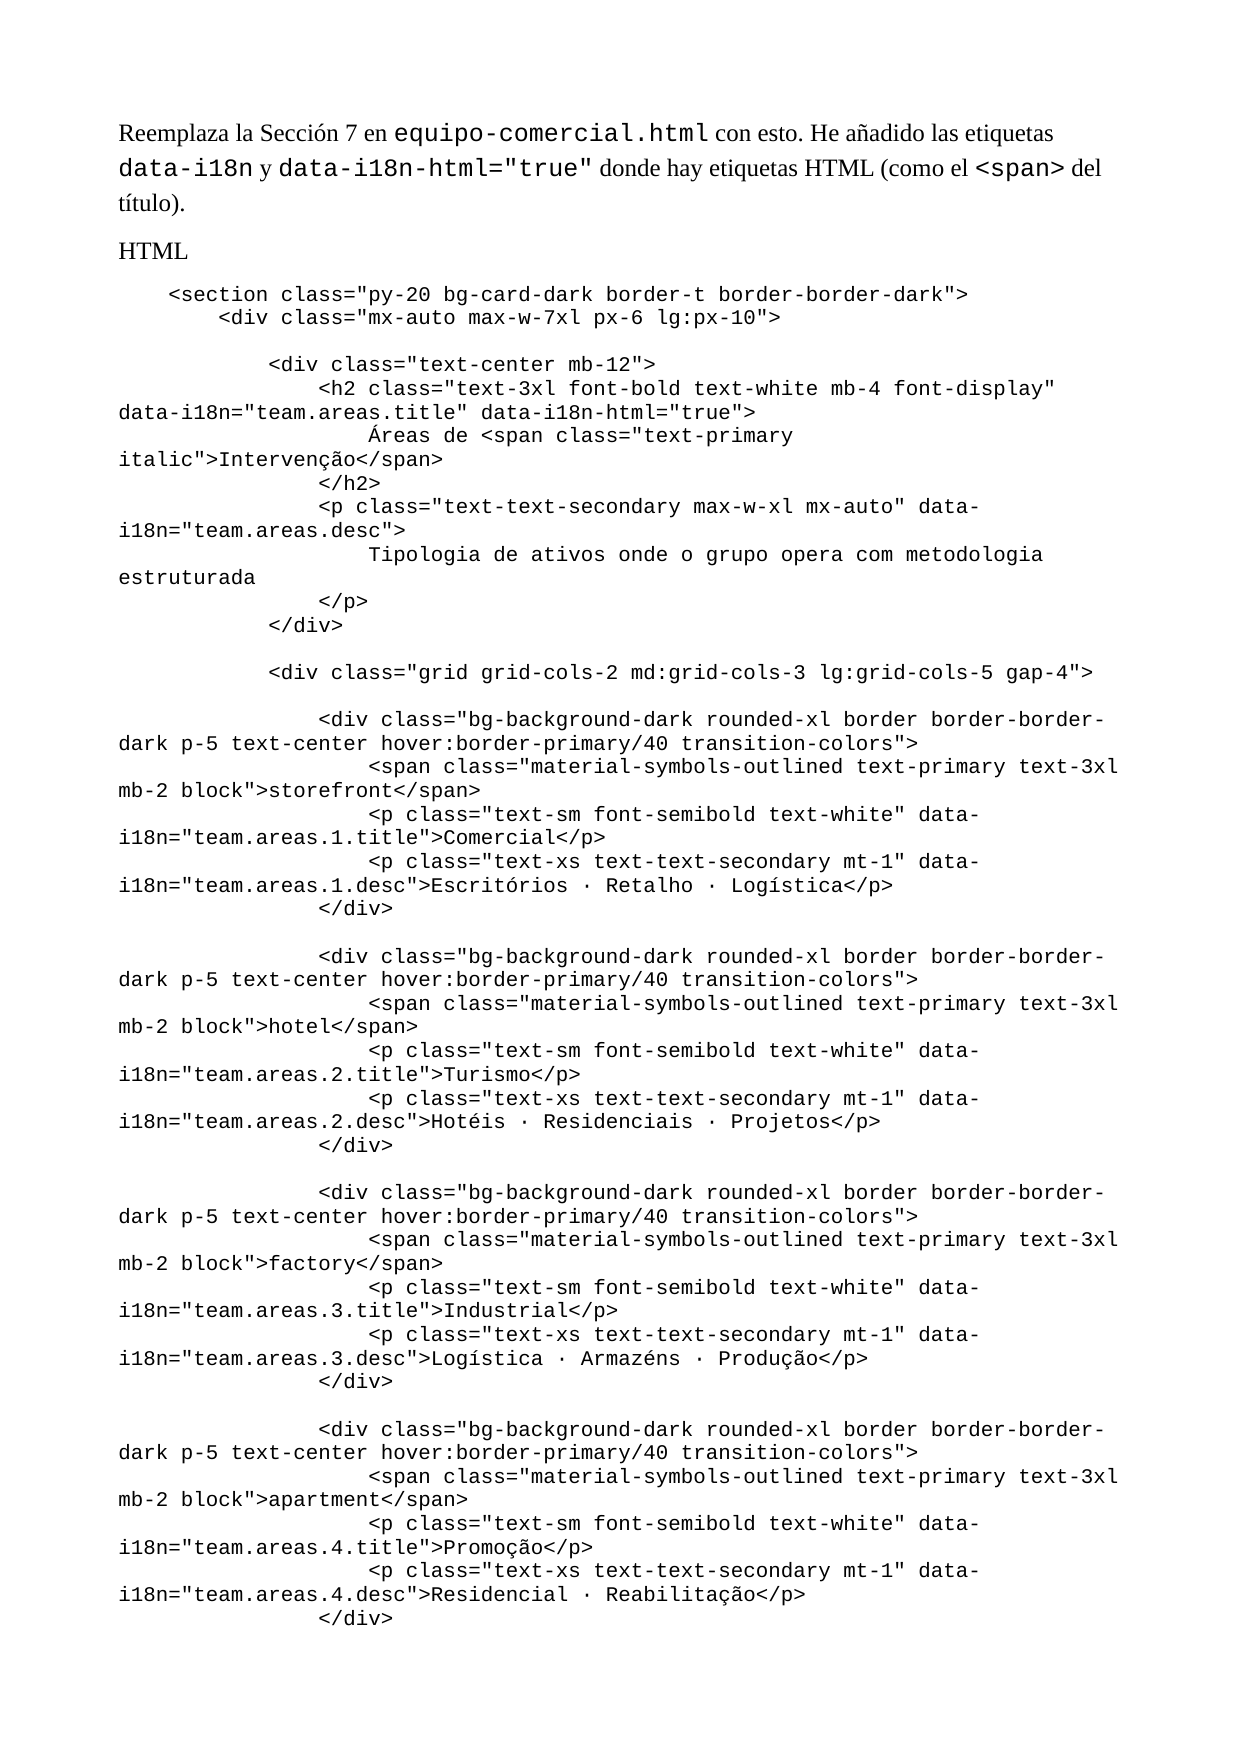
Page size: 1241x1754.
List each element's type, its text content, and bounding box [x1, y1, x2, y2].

table_cell Reemplaza la Sección 7 en equipo-comercial.html con esto. He añadido las etiquetas data-i18n y data-i18n-html="true" donde hay etiquetas HTML (como el <span> del título). HTML <section class="py-20 bg-card-dark border-t border-border-dark"> <div class="mx-auto max-w-7xl px-6 lg:px-10"> <div class="text-center mb-12"> <h2 class="text-3xl font-bold text-white mb-4 font-display" data-i18n="team.areas.title" data-i18n-html="true"> Áreas de <span class="text-primary italic">Intervenção</span> </h2> <p class="text-text-secondary max-w-xl mx-auto" data-i18n="team.areas.desc"> Tipologia de ativos onde o grupo opera com metodologia estruturada </p> </div> <div class="grid grid-cols-2 md:grid-cols-3 lg:grid-cols-5 gap-4"> <div class="bg-background-dark rounded-xl border border-border-dark p-5 text-center hover:border-primary/40 transition-colors"> <span class="material-symbols-outlined text-primary text-3xl mb-2 block">storefront</span> <p class="text-sm font-semibold text-white" data-i18n="team.areas.1.title">Comercial</p> <p class="text-xs text-text-secondary mt-1" data-i18n="team.areas.1.desc">Escritórios · Retalho · Logística</p> </div> <div class="bg-background-dark rounded-xl border border-border-dark p-5 text-center hover:border-primary/40 transition-colors"> <span class="material-symbols-outlined text-primary text-3xl mb-2 block">hotel</span> <p class="text-sm font-semibold text-white" data-i18n="team.areas.2.title">Turismo</p> <p class="text-xs text-text-secondary mt-1" data-i18n="team.areas.2.desc">Hotéis · Residenciais · Projetos</p> </div> <div class="bg-background-dark rounded-xl border border-border-dark p-5 text-center hover:border-primary/40 transition-colors"> <span class="material-symbols-outlined text-primary text-3xl mb-2 block">factory</span> <p class="text-sm font-semibold text-white" data-i18n="team.areas.3.title">Industrial</p> <p class="text-xs text-text-secondary mt-1" data-i18n="team.areas.3.desc">Logística · Armazéns · Produção</p> </div> <div class="bg-background-dark rounded-xl border border-border-dark p-5 text-center hover:border-primary/40 transition-colors"> <span class="material-symbols-outlined text-primary text-3xl mb-2 block">apartment</span> <p class="text-sm font-semibold text-white" data-i18n="team.areas.4.title">Promoção</p> <p class="text-xs text-text-secondary mt-1" data-i18n="team.areas.4.desc">Residencial · Reabilitação</p> </div> [118, 118, 1122, 1631]
